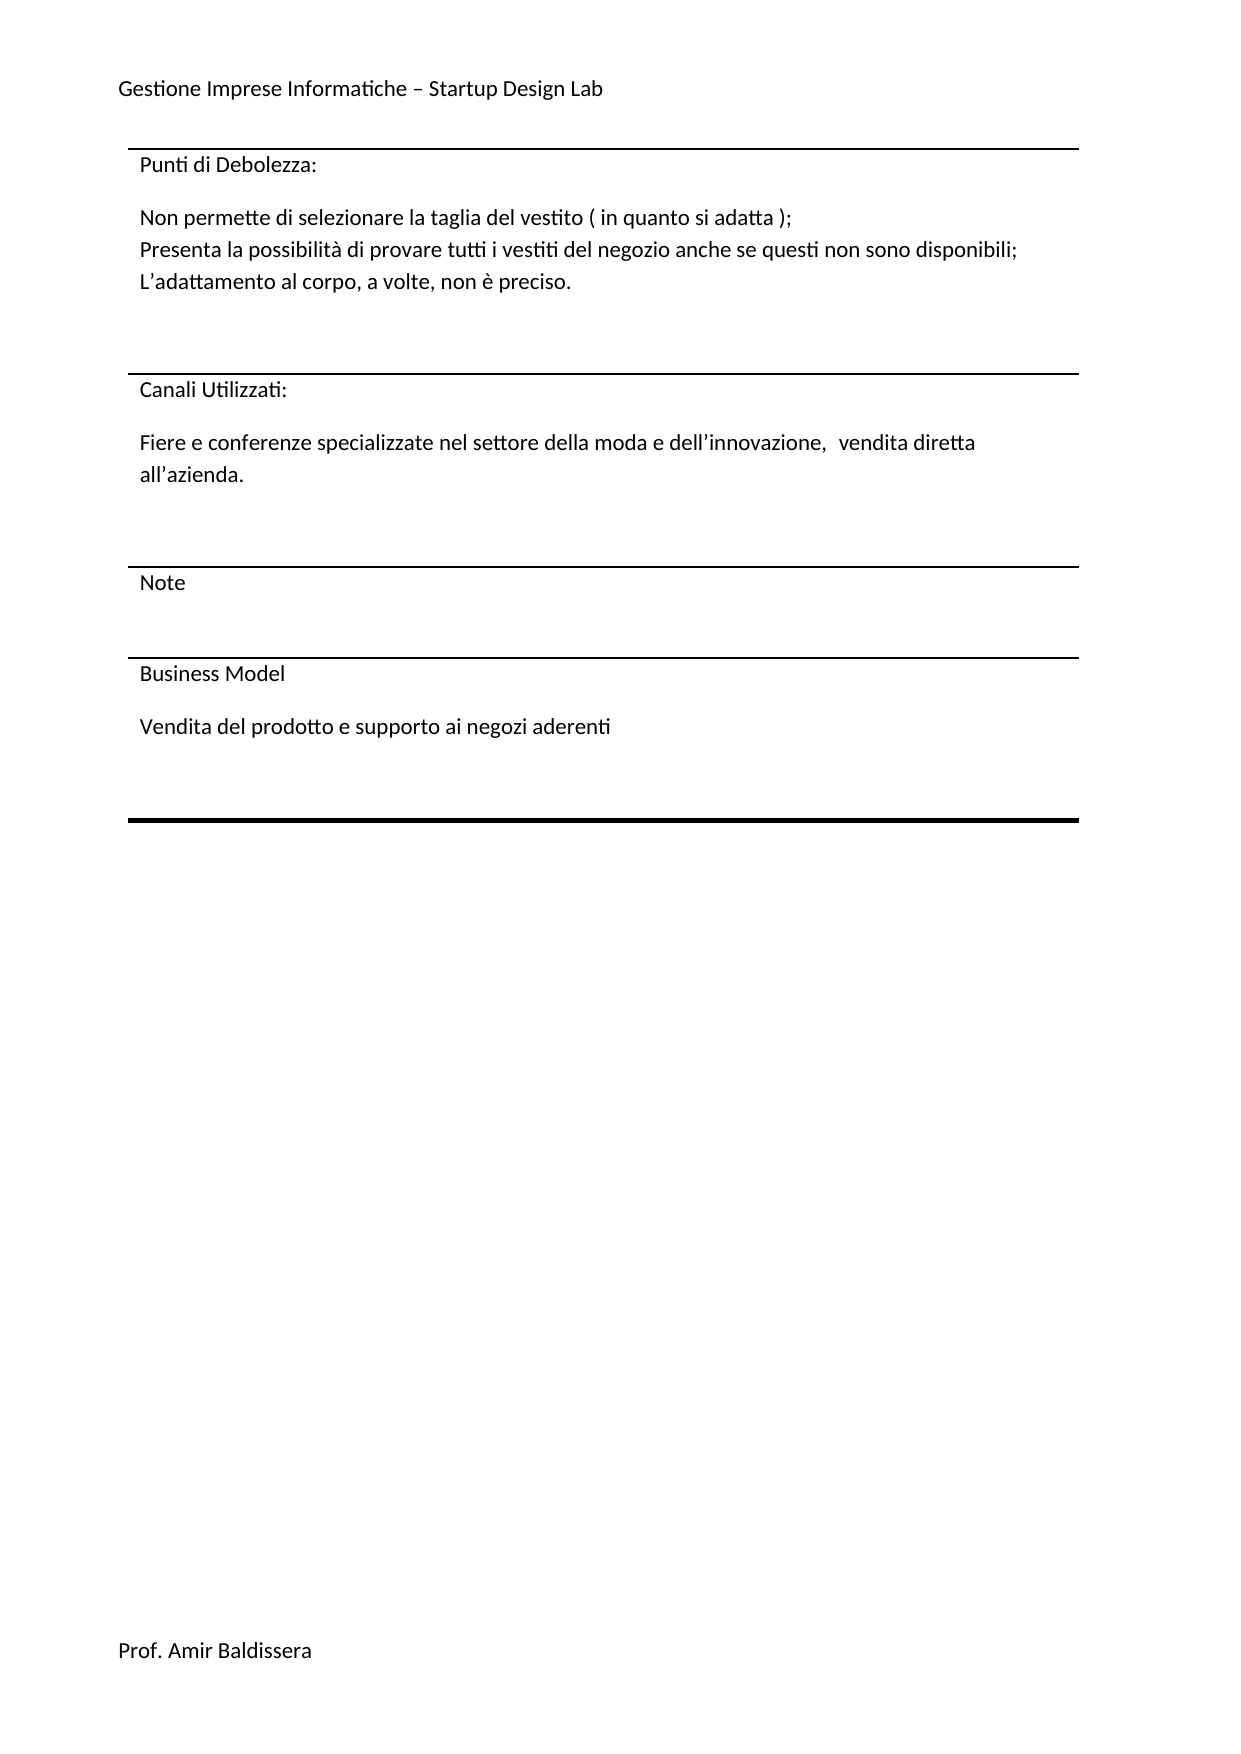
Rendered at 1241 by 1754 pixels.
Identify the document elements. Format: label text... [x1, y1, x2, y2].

table_cell Business Model Vendita del prodotto e supporto ai negozi aderenti [128, 659, 1078, 818]
table_cell Canali Utilizzati: Fiere e conferenze specializzate nel settore della moda e dell’innovazione, vendita diretta all’azienda. [128, 375, 1078, 566]
table_cell Note [128, 568, 1078, 657]
table_cell Punti di Debolezza: Non permette di selezionare la taglia del vestito ( in quanto si adatta ); Presenta la possibilità di provare tutti i vestiti del negozio anche se questi non sono disponibili; L’adattamento al corpo, a volte, non è preciso. [128, 150, 1078, 373]
